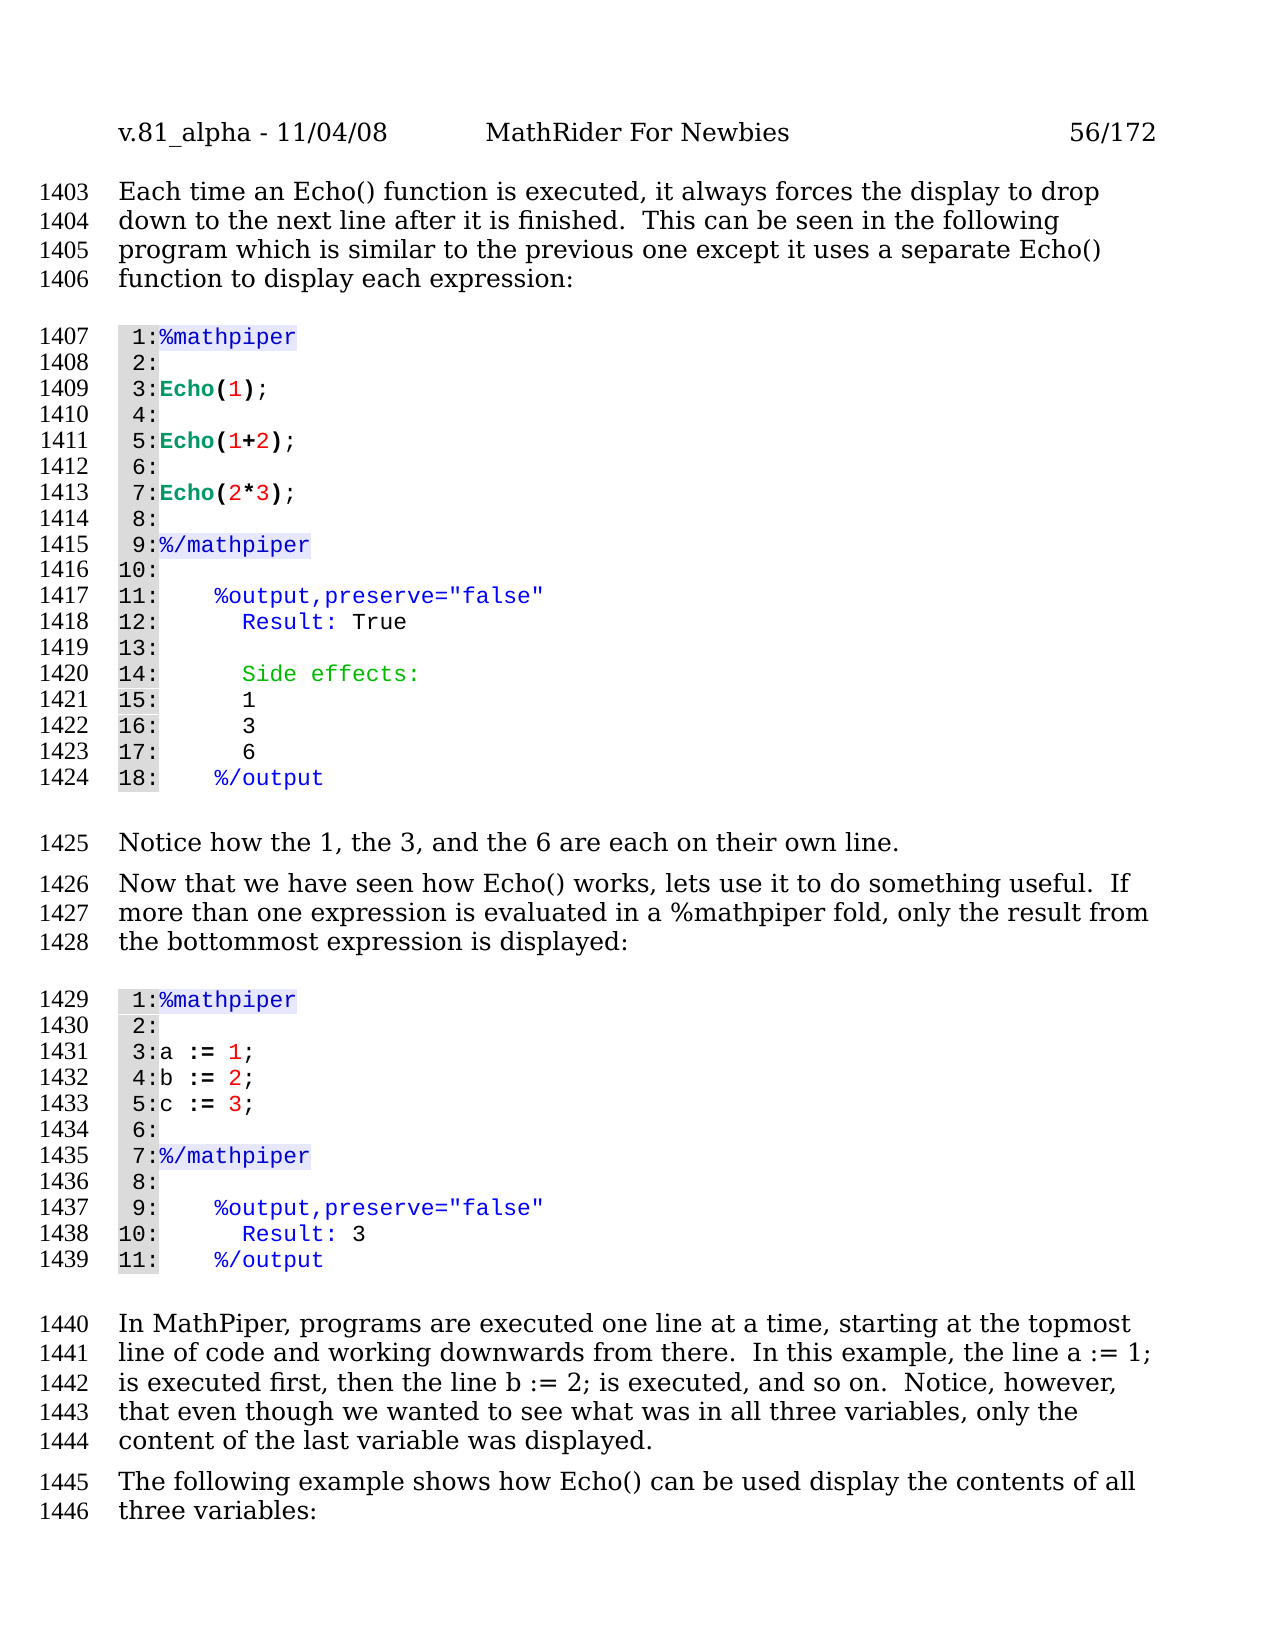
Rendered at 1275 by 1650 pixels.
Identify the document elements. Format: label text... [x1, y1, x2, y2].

text 9:%/mathpiper [118, 533, 1157, 559]
text 14: Side effects: [118, 663, 1157, 688]
text The following example shows how Echo() can be used display the contents of all three variables: [118, 1467, 1157, 1526]
text 7:%/mathpiper [118, 1144, 1157, 1170]
text 11: %output,preserve="false" [118, 585, 1157, 611]
text 2: [118, 351, 1157, 377]
text 6: [118, 1118, 1157, 1144]
text 10: Result: 3 [118, 1222, 1157, 1248]
text 7:Echo(2*3); [118, 481, 1157, 507]
text 10: [118, 559, 1157, 585]
text 8: [118, 507, 1157, 533]
text 9: %output,preserve="false" [118, 1196, 1157, 1222]
text 12: Result: True [118, 611, 1157, 637]
text 13: [118, 637, 1157, 663]
text 11: %/output [118, 1248, 1157, 1274]
text 3:Echo(1); [118, 377, 1157, 403]
text 4: [118, 403, 1157, 429]
text 1:%mathpiper [118, 325, 1157, 351]
text 5:c := 3; [118, 1092, 1157, 1118]
text 4:b := 2; [118, 1066, 1157, 1092]
text Now that we have seen how Echo() works, lets use it to do something useful. If more than one expression is evaluated in a %mathpiper fold, only the result from the bottommost expression is displayed: [118, 869, 1157, 957]
text 17: 6 [118, 740, 1157, 766]
text In MathPiper, programs are executed one line at a time, starting at the topmost line of code and working downwards from there. In this example, the line a := 1; is executed first, then the line b := 2; is executed, and so on. Notice, however, that even though we wanted to see what was in all three variables, only the content of the last variable was displayed. [118, 1309, 1157, 1455]
text 3:a := 1; [118, 1040, 1157, 1066]
text 1:%mathpiper [118, 988, 1157, 1014]
text Each time an Echo() function is executed, it always forces the display to drop down to the next line after it is finished. This can be seen in the following program which is similar to the previous one except it uses a separate Echo() function to display each expression: [118, 177, 1157, 293]
text 16: 3 [118, 714, 1157, 740]
text Notice how the 1, the 3, and the 6 are each on their own line. [118, 828, 1157, 857]
text 18: %/output [118, 766, 1157, 792]
text 2: [118, 1014, 1157, 1040]
text 15: 1 [118, 688, 1157, 714]
text 8: [118, 1170, 1157, 1196]
text 5:Echo(1+2); [118, 429, 1157, 455]
text 6: [118, 455, 1157, 481]
